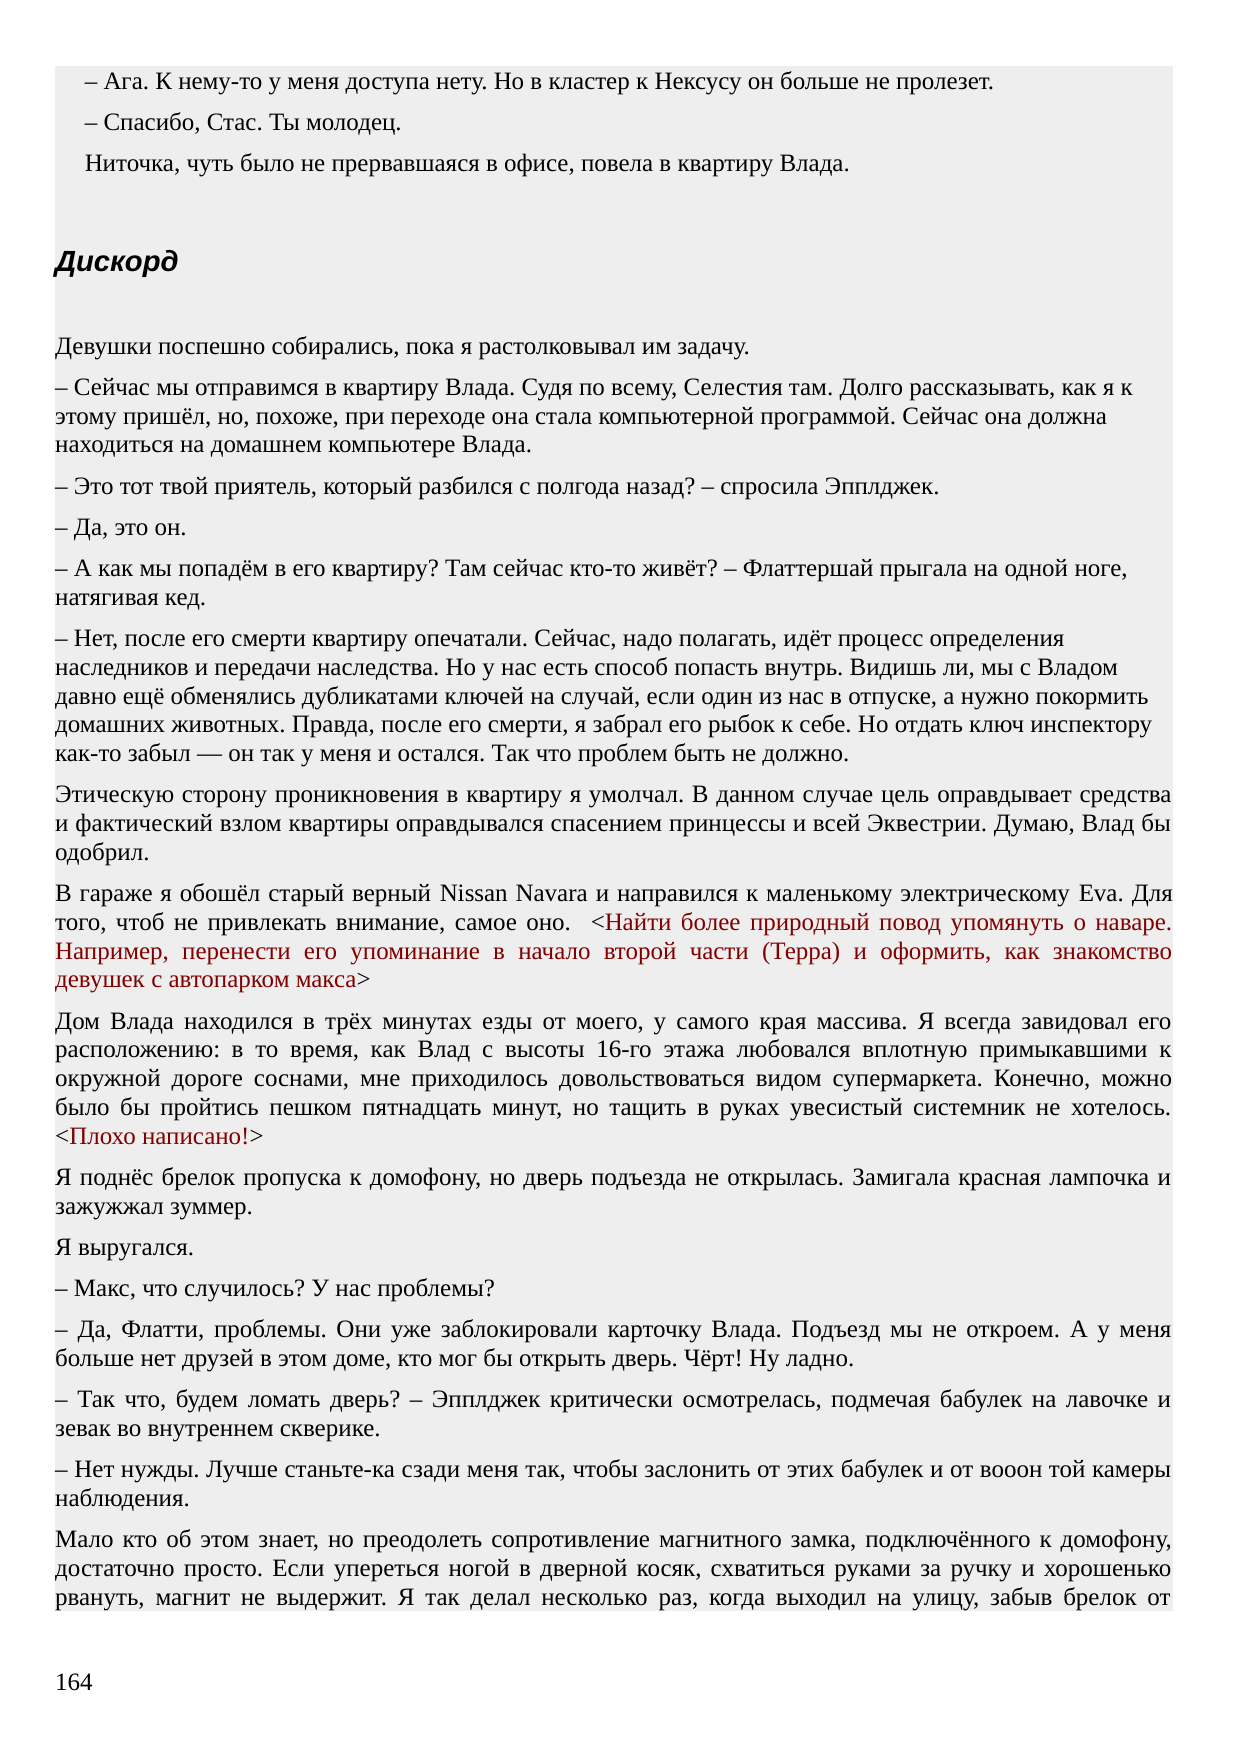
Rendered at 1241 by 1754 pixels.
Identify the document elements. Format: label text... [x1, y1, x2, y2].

text – Да, это он. [55, 512, 1173, 541]
subtitle Дискорд [55, 243, 1173, 277]
text – Это тот твой приятель, который разбился с полгода назад? – спросила Эпплджек. [55, 471, 1173, 499]
text – Да, Флатти, проблемы. Они уже заблокировали карточку Влада. Подъезд мы не откроем. А у меня больше нет друзей в этом доме, кто мог бы открыть дверь. Чёрт! Ну ладно. [55, 1314, 1173, 1372]
text – А как мы попадём в его квартиру? Там сейчас кто-то живёт? – Флаттершай прыгала на одной ноге, натягивая кед. [55, 553, 1173, 611]
text – Спасибо, Стас. Ты молодец. [55, 107, 1173, 136]
text – Ага. К нему-то у меня доступа нету. Но в кластер к Нексусу он больше не пролезет. [55, 66, 1173, 95]
text – Нет, после его смерти квартиру опечатали. Сейчас, надо полагать, идёт процесс определения наследников и передачи наследства. Но у нас есть способ попасть внутрь. Видишь ли, мы с Владом давно ещё обменялись дубликатами ключей на случай, если один из нас в отпуске, а нужно покормить домашних животных. Правда, после его смерти, я забрал его рыбок к себе. Но отдать ключ инспектору как-то забыл — он так у меня и остался. Так что проблем быть не должно. [55, 623, 1173, 767]
text – Так что, будем ломать дверь? – Эпплджек критически осмотрелась, подмечая бабулек на лавочке и зевак во внутреннем скверике. [55, 1384, 1173, 1442]
text – Макс, что случилось? У нас проблемы? [55, 1273, 1173, 1302]
text В гараже я обошёл старый верный Nissan Navara и направился к маленькому электрическому Eva. Для того, чтоб не привлекать внимание, самое оно. <Найти более природный повод упомянуть о наваре. Например, перенести его упоминание в начало второй части (Терра) и оформить, как знакомство девушек с автопарком макса> [55, 878, 1173, 993]
text – Нет нужды. Лучше станьте-ка сзади меня так, чтобы заслонить от этих бабулек и от вооон той камеры наблюдения. [55, 1454, 1173, 1512]
text Этическую сторону проникновения в квартиру я умолчал. В данном случае цель оправдывает средства и фактический взлом квартиры оправдывался спасением принцессы и всей Эквестрии. Думаю, Влад бы одобрил. [55, 779, 1173, 866]
text Девушки поспешно собирались, пока я растолковывал им задачу. [55, 331, 1173, 359]
text – Сейчас мы отправимся в квартиру Влада. Судя по всему, Селестия там. Долго рассказывать, как я к этому пришёл, но, похоже, при переходе она стала компьютерной программой. Сейчас она должна находиться на домашнем компьютере Влада. [55, 372, 1173, 458]
text Ниточка, чуть было не прервавшаяся в офисе, повела в квартиру Влада. [55, 148, 1173, 177]
text Дом Влада находился в трёх минутах езды от моего, у самого края массива. Я всегда завидовал его расположению: в то время, как Влад с высоты 16-го этажа любовался вплотную примыкавшими к окружной дороге соснами, мне приходилось довольствоваться видом супермаркета. Конечно, можно было бы пройтись пешком пятнадцать минут, но тащить в руках увесистый системник не хотелось. <Плохо написано!> [55, 1006, 1173, 1149]
list Мало кто об этом знает, но преодолеть сопротивление магнитного замка, подключённого к домофону, достаточно просто. Если упереться ногой в дверной косяк, схватиться руками за ручку и хорошенько рвануть, магнит не выдержит. Я так делал несколько раз, когда выходил на улицу, забыв брелок от [55, 1524, 1173, 1611]
text Я выругался. [55, 1232, 1173, 1261]
text Я поднёс брелок пропуска к домофону, но дверь подъезда не открылась. Замигала красная лампочка и зажужжал зуммер. [55, 1162, 1173, 1219]
